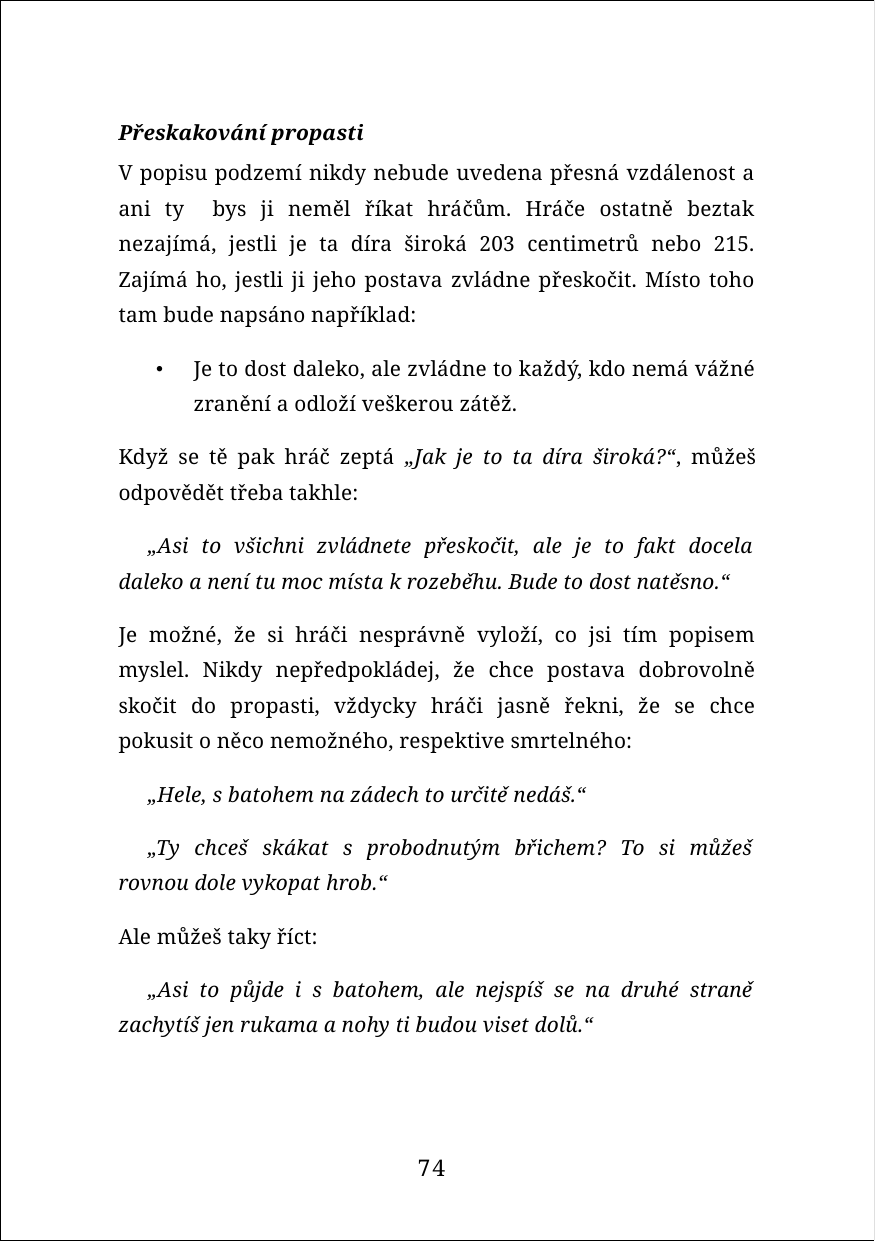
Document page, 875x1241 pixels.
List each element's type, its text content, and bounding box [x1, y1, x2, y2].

list Je to dost daleko, ale zvládne to každý, kdo nemá vážné zranění a odloží veškerou zátěž. [156, 354, 756, 418]
text „Asi to půjde i s batohem, ale nejspíš se na druhé straně zachytíš jen rukama a nohy ti budou viset dolů.“ [118, 975, 756, 1039]
text Je možné, že si hráči nesprávně vyloží, co jsi tím popisem myslel. Nikdy nepředpokládej, že chce postava dobrovolně skočit do propasti, vždycky hráči jasně řekni, že se chce pokusit o něco nemožného, respektive smrtelného: [118, 620, 756, 755]
subtitle Přeskakování propasti [118, 118, 756, 147]
text „Ty chceš skákat s probodnutým břichem? To si můžeš rovnou dole vykopat hrob.“ [118, 833, 756, 897]
text „Asi to všichni zvládnete přeskočit, ale je to fakt docela daleko a není tu moc místa k rozeběhu. Bude to dost natěsno.“ [118, 531, 756, 595]
text V popisu podzemí nikdy nebude uvedena přesná vzdálenost a ani ty bys ji neměl říkat hráčům. Hráče ostatně beztak nezajímá, jestli je ta díra široká 203 centimetrů nebo 215. Zajímá ho, jestli ji jeho postava zvládne přeskočit. Místo toho tam bude napsáno například: [118, 158, 756, 329]
text Když se tě pak hráč zeptá „Jak je to ta díra široká?“, můžeš odpovědět třeba takhle: [118, 442, 756, 506]
text „Hele, s batohem na zádech to určitě nedáš.“ [118, 780, 756, 808]
text Ale můžeš taky říct: [118, 922, 756, 950]
